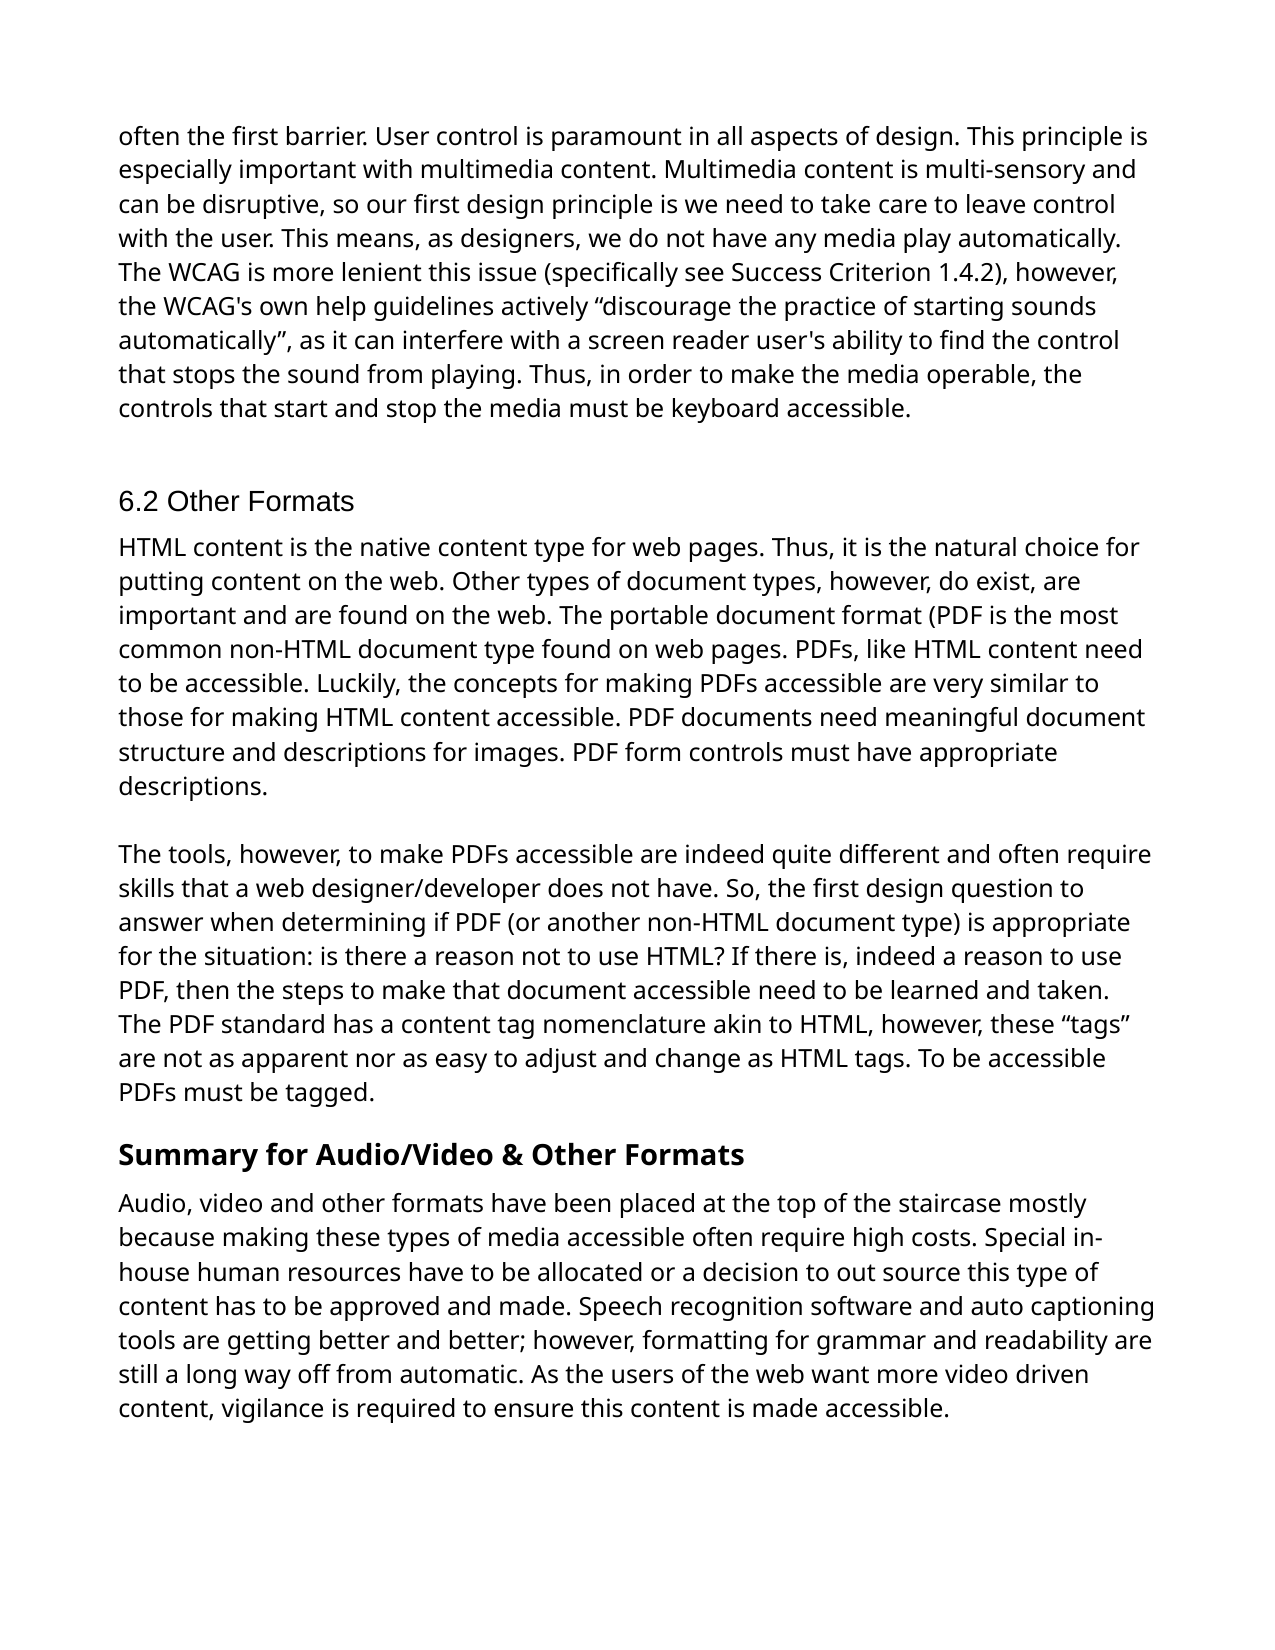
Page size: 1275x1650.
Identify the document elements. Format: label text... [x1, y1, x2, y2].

text Audio, video and other formats have been placed at the top of the staircase mostly because making these types of media accessible often require high costs. Special in-house human resources have to be allocated or a decision to out source this type of content has to be approved and made. Speech recognition software and auto captioning tools are getting better and better; however, formatting for grammar and readability are still a long way off from automatic. As the users of the web want more video driven content, vigilance is required to ensure this content is made accessible. [118, 1186, 1157, 1424]
text HTML content is the native content type for web pages. Thus, it is the natural choice for putting content on the web. Other types of document types, however, do exist, are important and are found on the web. The portable document format (PDF is the most common non-HTML document type found on web pages. PDFs, like HTML content need to be accessible. Luckily, the concepts for making PDFs accessible are very similar to those for making HTML content accessible. PDF documents need meaningful document structure and descriptions for images. PDF form controls must have appropriate descriptions. [118, 530, 1157, 802]
text often the first barrier. User control is paramount in all aspects of design. This principle is especially important with multimedia content. Multimedia content is multi-sensory and can be disruptive, so our first design principle is we need to take care to leave control with the user. This means, as designers, we do not have any media play automatically. The WCAG is more lenient this issue (specifically see Success Criterion 1.4.2), however, the WCAG's own help guidelines actively “discourage the practice of starting sounds automatically”, as it can interfere with a screen reader user's ability to find the control that stops the sound from playing. Thus, in order to make the media operable, the controls that start and stop the media must be keyboard accessible. [118, 118, 1157, 425]
subtitle 6.2 Other Formats [118, 484, 1157, 517]
subtitle Summary for Audio/Video & Other Formats [118, 1134, 1157, 1173]
text The tools, however, to make PDFs accessible are indeed quite different and often require skills that a web designer/developer does not have. So, the first design question to answer when determining if PDF (or another non-HTML document type) is appropriate for the situation: is there a reason not to use HTML? If there is, indeed a reason to use PDF, then the steps to make that document accessible need to be learned and taken. The PDF standard has a content tag nomenclature akin to HTML, however, these “tags” are not as apparent nor as easy to adjust and change as HTML tags. To be accessible PDFs must be tagged. [118, 836, 1157, 1109]
